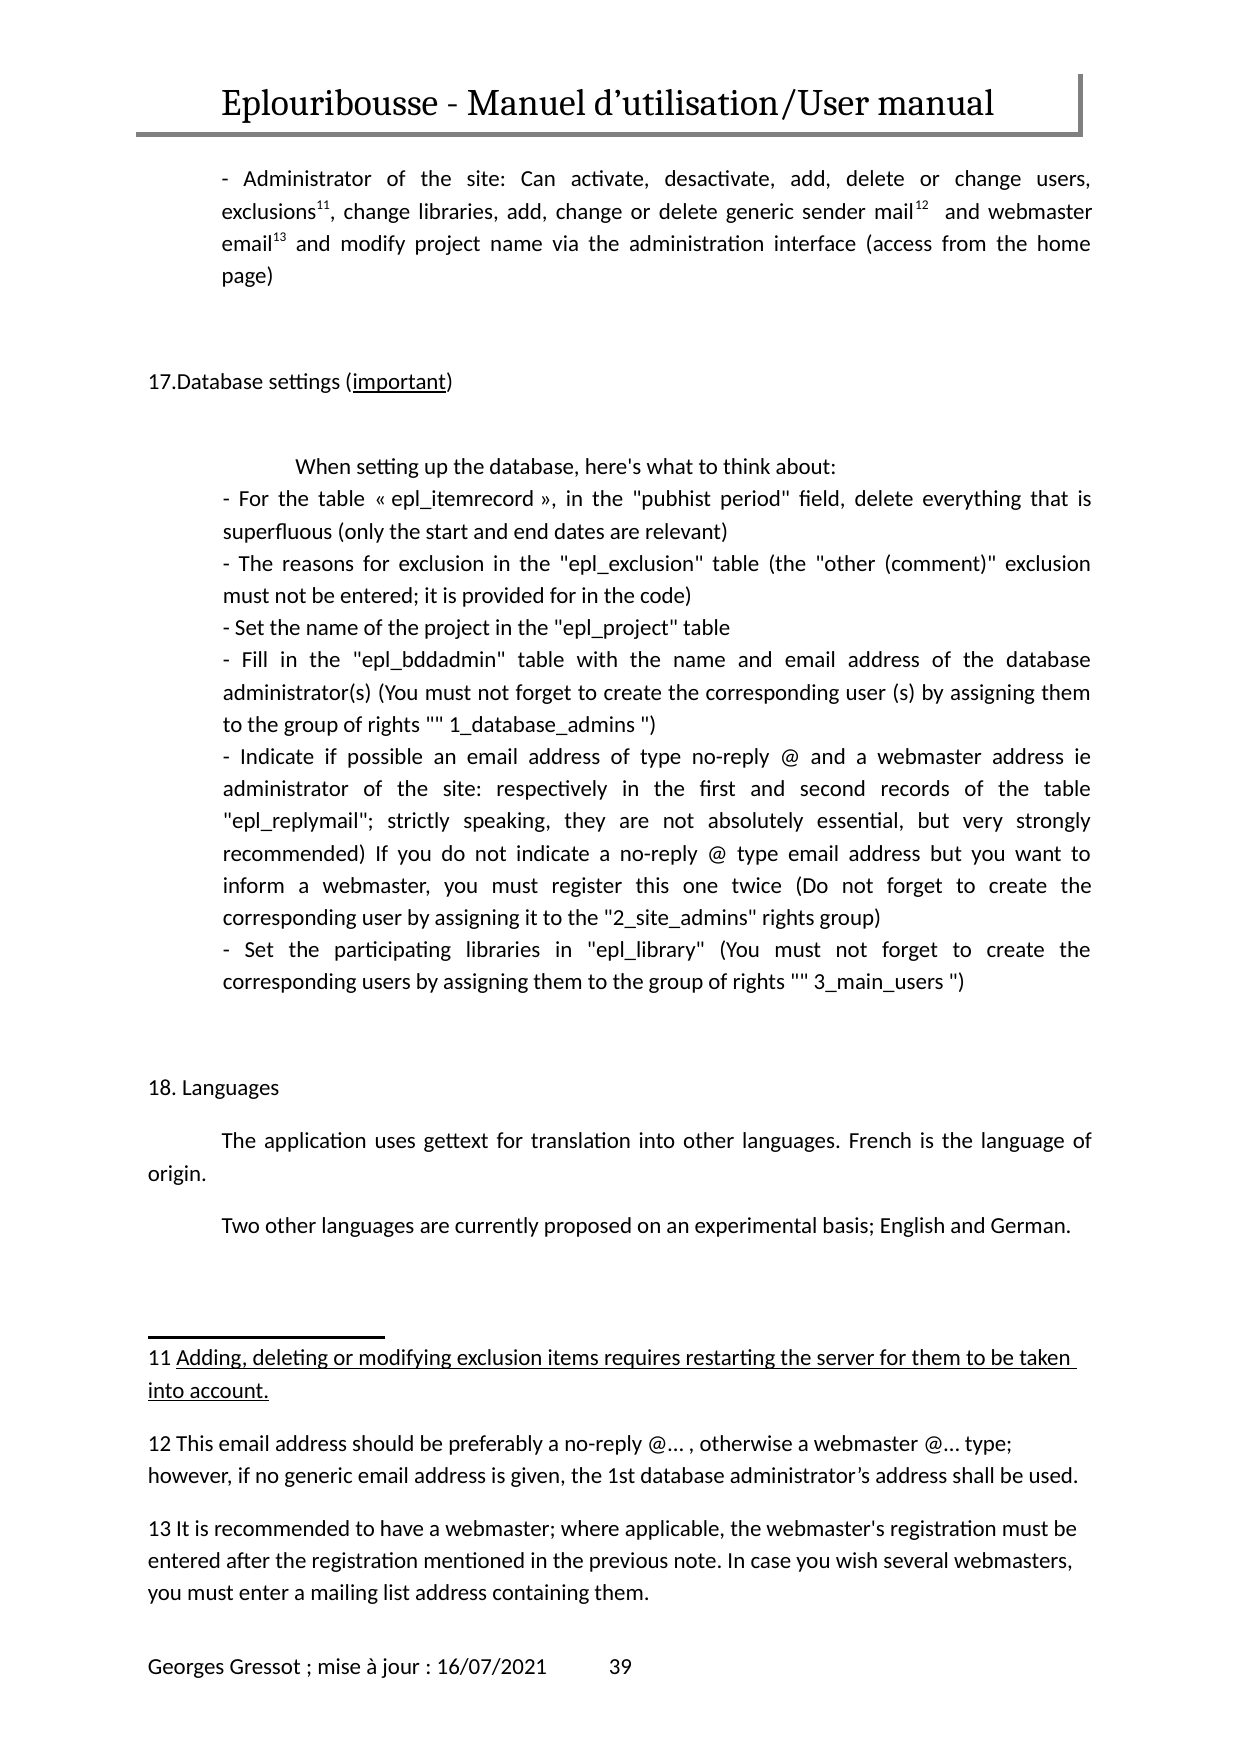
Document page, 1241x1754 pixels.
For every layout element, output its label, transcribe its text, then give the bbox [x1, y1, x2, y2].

text It is recommended to have a webmaster; where applicable, the webmaster's registration must be entered after the registration mentioned in the previous note. In case you wish several webmasters, you must enter a mailing list address containing them. [148, 1514, 1093, 1606]
list When setting up the database, here's what to think about: [223, 452, 1093, 480]
text The application uses gettext for translation into other languages. French is the language of origin. [148, 1126, 1093, 1187]
list - For the table « epl_itemrecord », in the "pubhist period" field, delete everything that is superfluous (only the start and end dates are relevant) [223, 484, 1093, 545]
list - Set the name of the project in the "epl_project" table [223, 613, 1093, 641]
text 17.Database settings (important) [148, 367, 1093, 395]
text This email address should be preferably a no-reply @… , otherwise a webmaster @… type; however, if no generic email address is given, the 1st database administrator’s address shall be used. [148, 1429, 1093, 1489]
text - Administrator of the site: Can activate, desactivate, add, delete or change users, exclusions, change libraries, add, change or delete generic sender mail and webmaster email and modify project name via the administration interface (access from the home page) [221, 164, 1093, 289]
list - The reasons for exclusion in the "epl_exclusion" table (the "other (comment)" exclusion must not be entered; it is provided for in the code) [223, 549, 1093, 609]
list - Set the participating libraries in "epl_library" (You must not forget to create the corresponding users by assigning them to the group of rights "" 3_main_users ") [223, 935, 1093, 995]
text 18. Languages [148, 1073, 1093, 1101]
text Two other languages ​​are currently proposed on an experimental basis; English and German. [148, 1212, 1093, 1240]
list - Indicate if possible an email address of type no-reply @ and a webmaster address ie administrator of the site: respectively in the first and second records of the table "epl_replymail"; strictly speaking, they are not absolutely essential, but very strongly recommended) If you do not indicate a no-reply @ type email address but you want to inform a webmaster, you must register this one twice (Do not forget to create the corresponding user by assigning it to the "2_site_admins" rights group) [223, 742, 1093, 931]
text Adding, deleting or modifying exclusion items requires restarting the server for them to be taken into account. [148, 1343, 1093, 1404]
list - Fill in the "epl_bddadmin" table with the name and email address of the database administrator(s) (You must not forget to create the corresponding user (s) by assigning them to the group of rights "" 1_database_admins ") [223, 646, 1093, 738]
